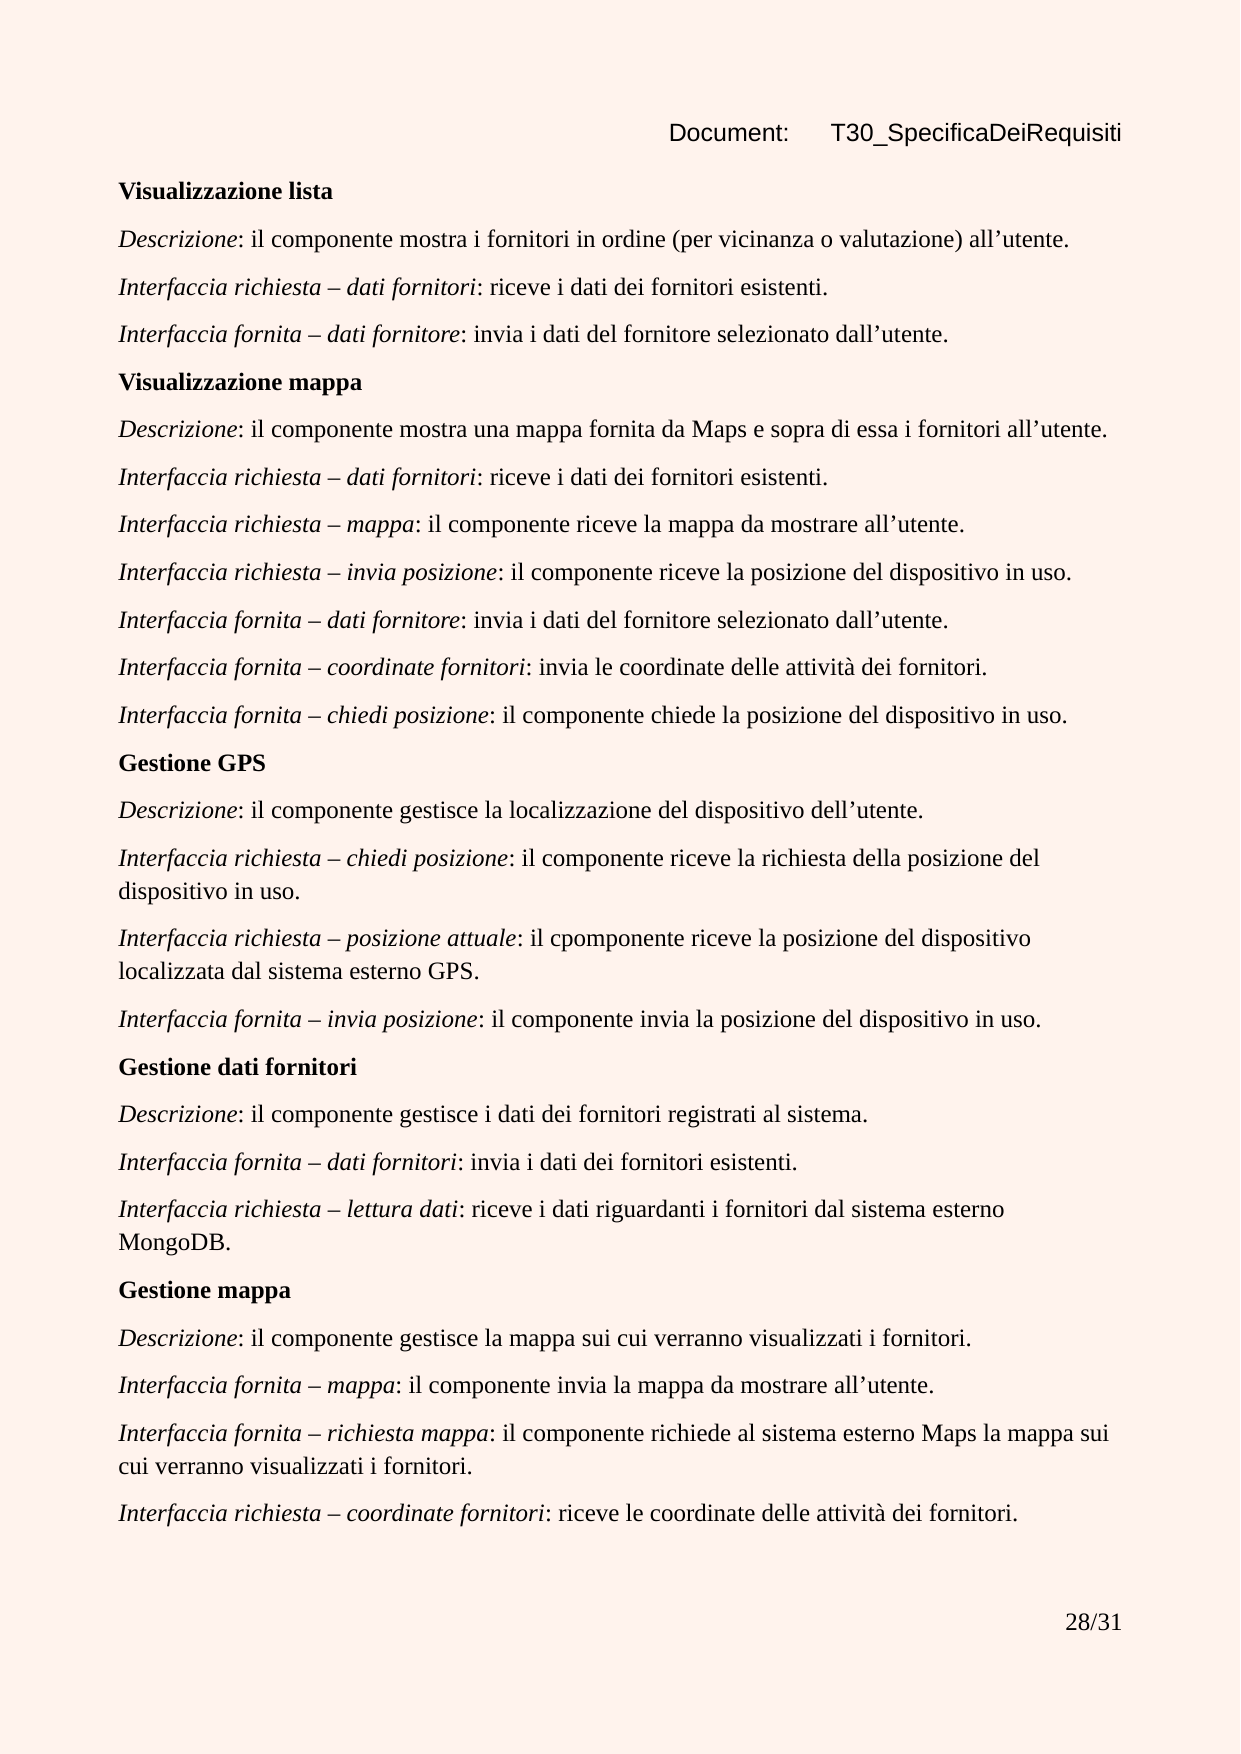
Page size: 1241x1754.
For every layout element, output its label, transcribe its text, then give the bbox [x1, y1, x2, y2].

text Visualizzazione mappa [118, 367, 1122, 396]
text Interfaccia richiesta – dati fornitori: riceve i dati dei fornitori esistenti. [118, 462, 1122, 491]
text Gestione mappa [118, 1275, 1122, 1304]
text Interfaccia fornita – dati fornitore: invia i dati del fornitore selezionato dall’utente. [118, 319, 1122, 348]
text Interfaccia fornita – mappa: il componente invia la mappa da mostrare all’utente. [118, 1370, 1122, 1399]
text Descrizione: il componente gestisce i dati dei fornitori registrati al sistema. [118, 1099, 1122, 1128]
text Descrizione: il componente gestisce la mappa sui cui verranno visualizzati i fornitori. [118, 1323, 1122, 1351]
text Interfaccia richiesta – chiedi posizione: il componente riceve la richiesta della posizione del dispositivo in uso. [118, 843, 1122, 904]
text Interfaccia richiesta – invia posizione: il componente riceve la posizione del dispositivo in uso. [118, 557, 1122, 586]
text Interfaccia richiesta – posizione attuale: il cpomponente riceve la posizione del dispositivo localizzata dal sistema esterno GPS. [118, 923, 1122, 985]
text Gestione dati fornitori [118, 1052, 1122, 1080]
text Interfaccia fornita – coordinate fornitori: invia le coordinate delle attività dei fornitori. [118, 652, 1122, 681]
text Descrizione: il componente mostra i fornitori in ordine (per vicinanza o valutazione) all’utente. [118, 224, 1122, 253]
text Visualizzazione lista [118, 176, 1122, 205]
text Descrizione: il componente mostra una mappa fornita da Maps e sopra di essa i fornitori all’utente. [118, 414, 1122, 443]
text Gestione GPS [118, 748, 1122, 776]
text Descrizione: il componente gestisce la localizzazione del dispositivo dell’utente. [118, 795, 1122, 824]
text Interfaccia fornita – dati fornitori: invia i dati dei fornitori esistenti. [118, 1147, 1122, 1176]
text Interfaccia richiesta – coordinate fornitori: riceve le coordinate delle attività dei fornitori. [118, 1498, 1122, 1527]
text Interfaccia richiesta – lettura dati: riceve i dati riguardanti i fornitori dal sistema esterno MongoDB. [118, 1194, 1122, 1256]
text Interfaccia fornita – invia posizione: il componente invia la posizione del dispositivo in uso. [118, 1004, 1122, 1033]
text Interfaccia richiesta – mappa: il componente riceve la mappa da mostrare all’utente. [118, 509, 1122, 538]
text Interfaccia fornita – dati fornitore: invia i dati del fornitore selezionato dall’utente. [118, 605, 1122, 633]
text Interfaccia richiesta – dati fornitori: riceve i dati dei fornitori esistenti. [118, 272, 1122, 300]
text Interfaccia fornita – richiesta mappa: il componente richiede al sistema esterno Maps la mappa sui cui verranno visualizzati i fornitori. [118, 1418, 1122, 1480]
text Interfaccia fornita – chiedi posizione: il componente chiede la posizione del dispositivo in uso. [118, 700, 1122, 729]
